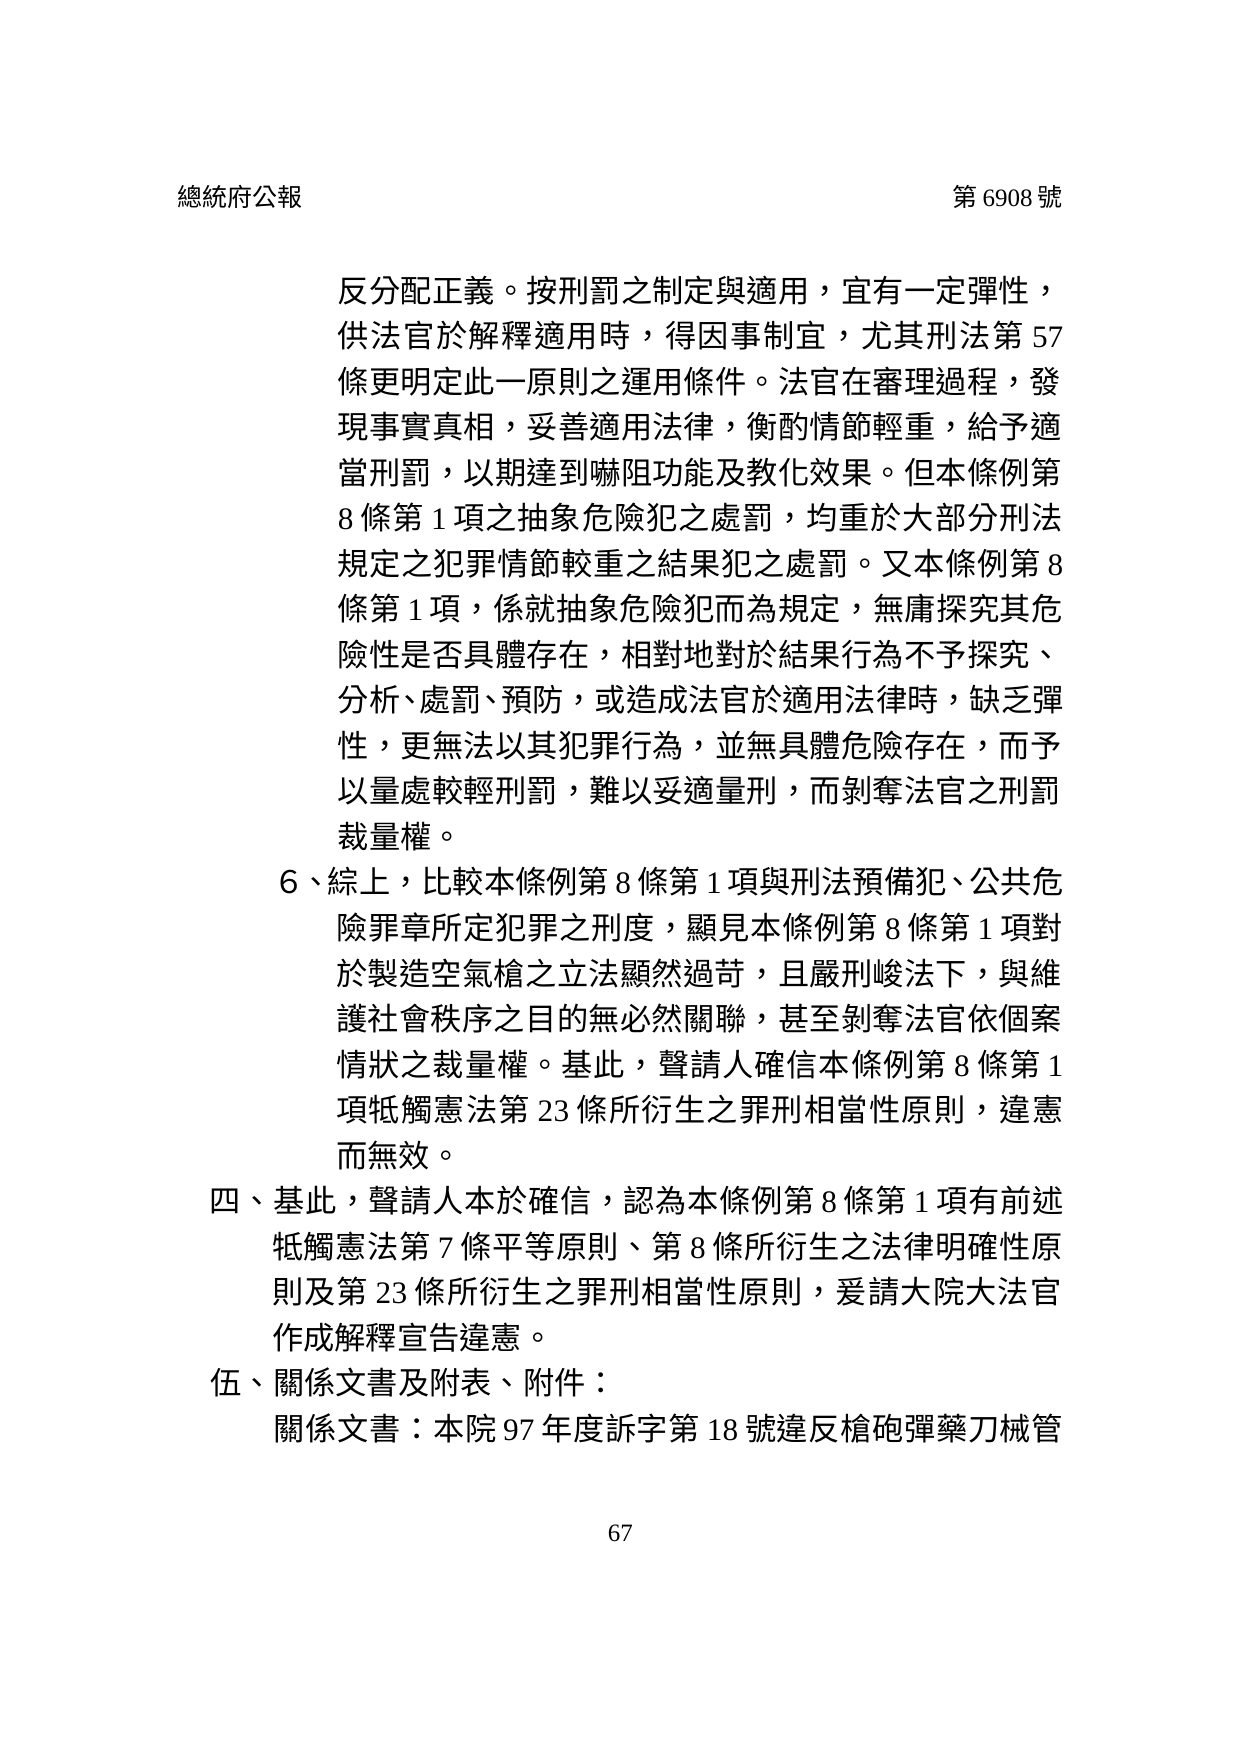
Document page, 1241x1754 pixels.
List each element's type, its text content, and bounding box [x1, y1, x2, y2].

text 四、基此，聲請人本於確信，認為本條例第8條第1項有前述牴觸憲法第7條平等原則、第8條所衍生之法律明確性原則及第23條所衍生之罪刑相當性原則，爰請大院大法官作成解釋宣告違憲。 [209, 1176, 1063, 1358]
text 反分配正義。按刑罰之制定與適用，宜有一定彈性，供法官於解釋適用時，得因事制宜，尤其刑法第57條更明定此一原則之運用條件。法官在審理過程，發現事實真相，妥善適用法律，衡酌情節輕重，給予適當刑罰，以期達到嚇阻功能及教化效果。但本條例第8條第1項之抽象危險犯之處罰，均重於大部分刑法規定之犯罪情節較重之結果犯之處罰。又本條例第8條第1項，係就抽象危險犯而為規定，無庸探究其危險性是否具體存在，相對地對於結果行為不予探究、分析、處罰、預防，或造成法官於適用法律時，缺乏彈性，更無法以其犯罪行為，並無具體危險存在，而予以量處較輕刑罰，難以妥適量刑，而剝奪法官之刑罰裁量權。 [338, 266, 1063, 858]
text 關係文書：本院97年度訴字第18號違反槍砲彈藥刀械管 [273, 1404, 1063, 1449]
text 伍、關係文書及附表、附件： [210, 1358, 1063, 1404]
text ６、綜上，比較本條例第8條第1項與刑法預備犯、公共危險罪章所定犯罪之刑度，顯見本條例第8條第1項對於製造空氣槍之立法顯然過苛，且嚴刑峻法下，與維護社會秩序之目的無必然關聯，甚至剝奪法官依個案情狀之裁量權。基此，聲請人確信本條例第8條第1項牴觸憲法第23條所衍生之罪刑相當性原則，違憲而無效。 [273, 858, 1063, 1176]
